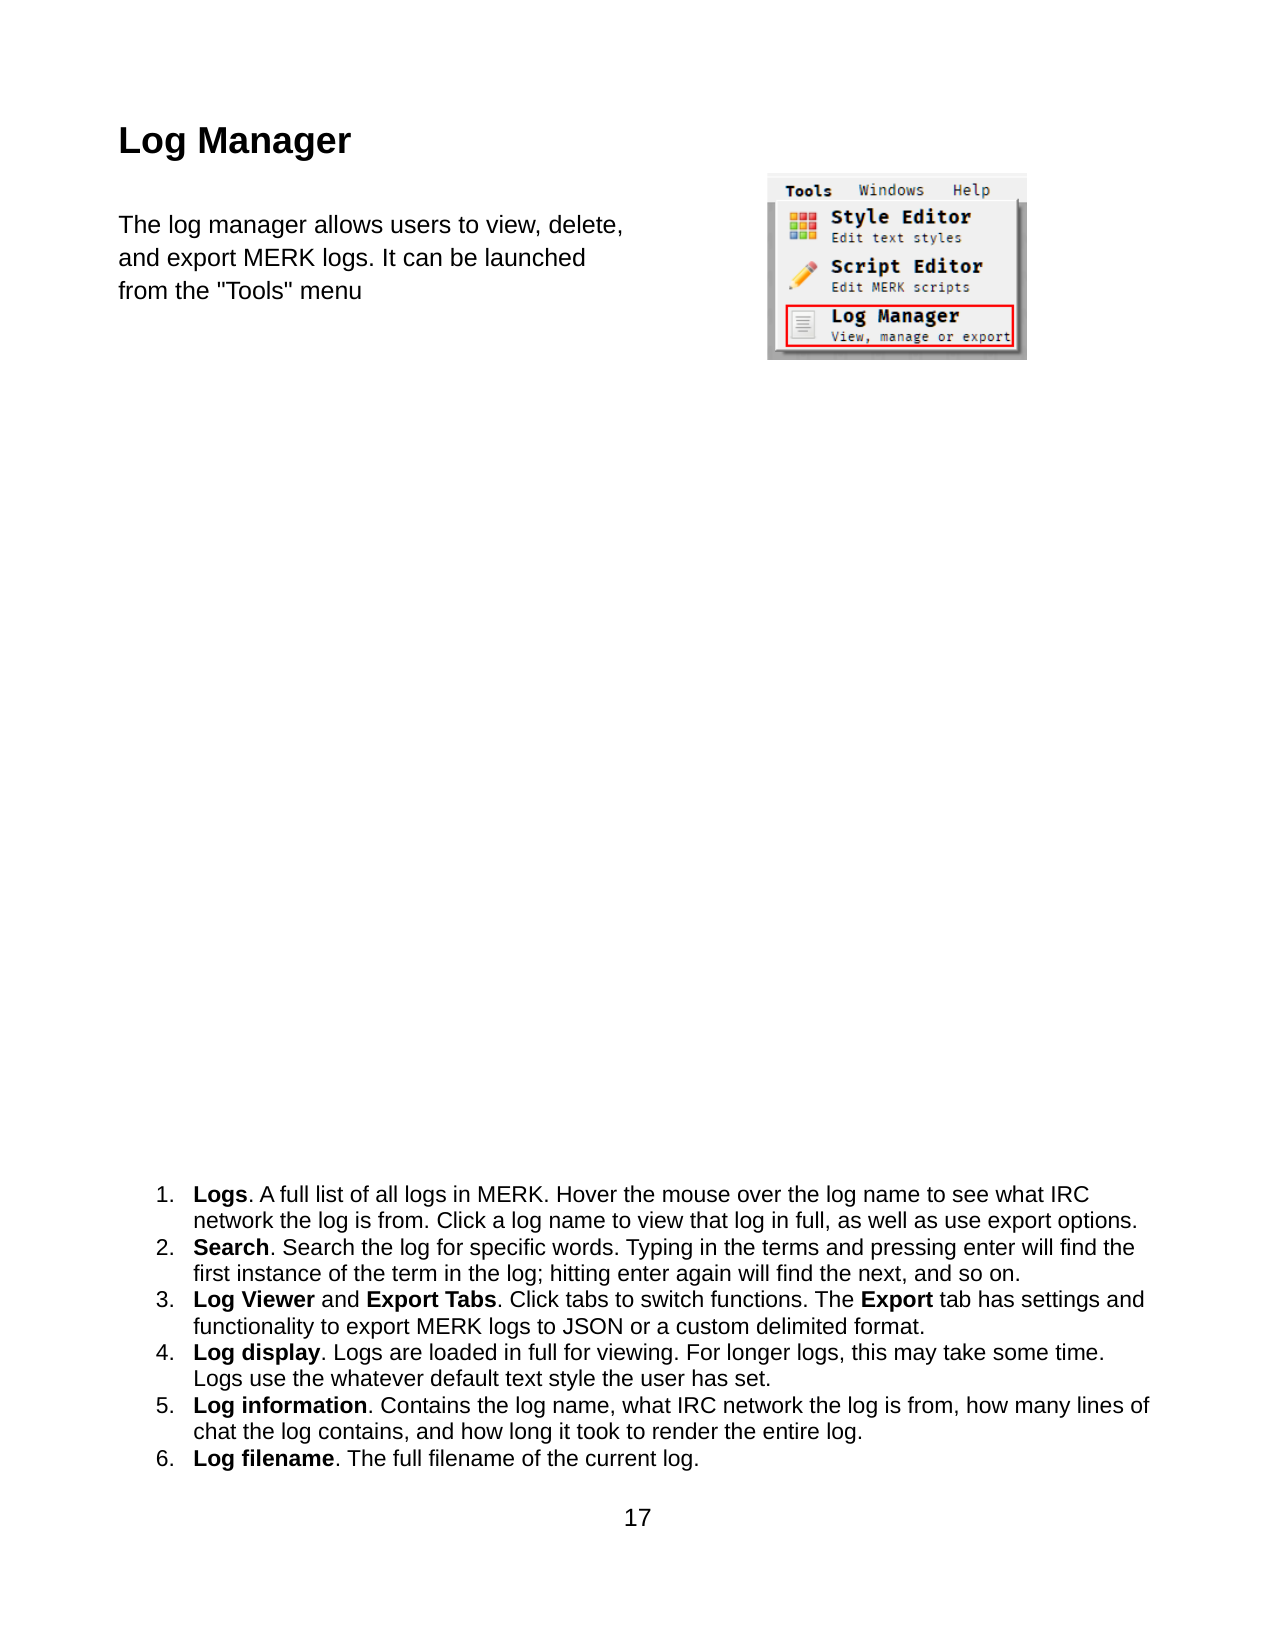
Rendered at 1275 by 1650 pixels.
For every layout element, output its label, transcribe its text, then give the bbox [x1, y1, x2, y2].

list Log information. Contains the log name, what IRC network the log is from, how many lines of chat the log contains, and how long it took to render the entire log. [156, 1392, 1157, 1444]
subtitle Log Manager [118, 118, 1157, 161]
list Log Viewer and Export Tabs. Click tabs to switch functions. The Export tab has settings and functionality to export MERK logs to JSON or a custom delimited format. [156, 1286, 1157, 1339]
list Log display. Logs are loaded in full for viewing. For longer logs, this may take some time. Logs use the whatever default text style the user has set. [156, 1339, 1157, 1392]
list Logs. A full list of all logs in MERK. Hover the mouse over the log name to see what IRC network the log is from. Click a log name to view that log in full, as well as use export options. [156, 1181, 1157, 1234]
table_header [1027, 174, 1157, 360]
picture [767, 173, 1027, 360]
table_header The log manager allows users to view, delete, and export MERK logs. It can be launched from the "Tools" menu [118, 174, 637, 360]
list Search. Search the log for specific words. Typing in the terms and pressing enter will find the first instance of the term in the log; hitting enter again will find the next, and so on. [156, 1234, 1157, 1286]
list Log filename. The full filename of the current log. [156, 1444, 1157, 1471]
table_header [638, 174, 767, 360]
